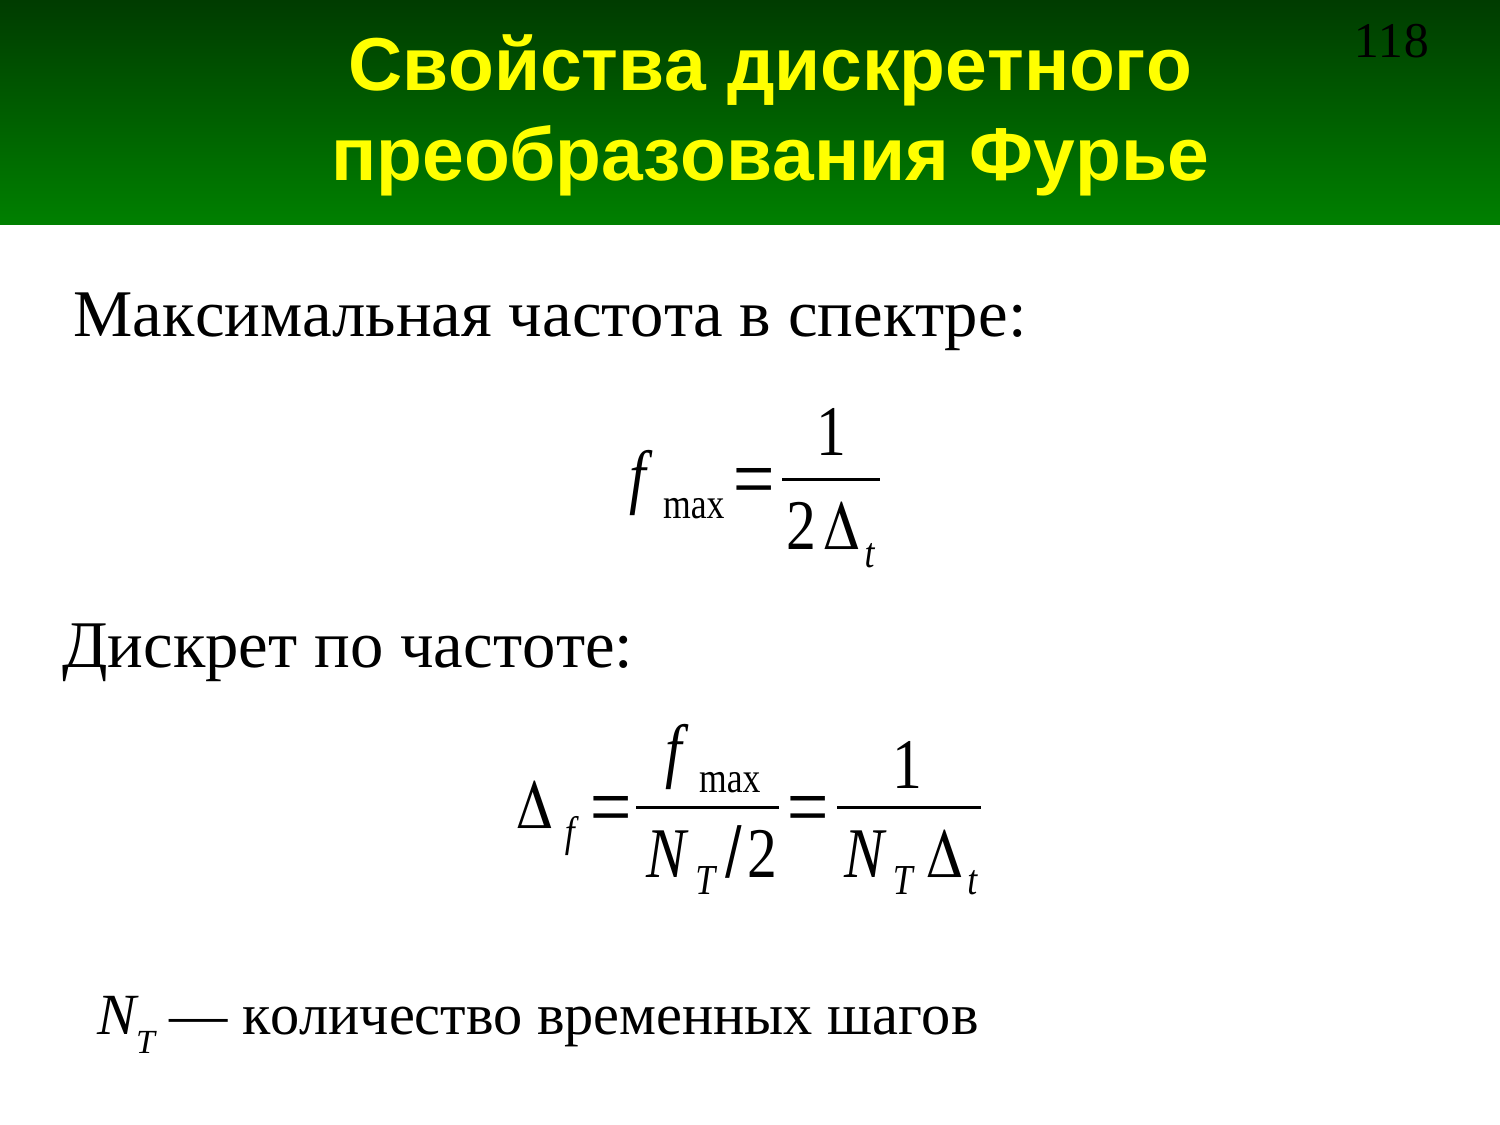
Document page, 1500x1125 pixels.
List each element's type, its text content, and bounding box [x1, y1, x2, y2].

text_box NT — количество временных шагов [82, 968, 990, 1068]
chart [501, 712, 999, 905]
title Свойства дискретного преобразования Фурье [100, 7, 1441, 204]
text_box Максимальная частота в спектре: [59, 262, 1073, 390]
chart [603, 393, 898, 575]
text_box Дискрет по частоте: [47, 592, 1061, 721]
